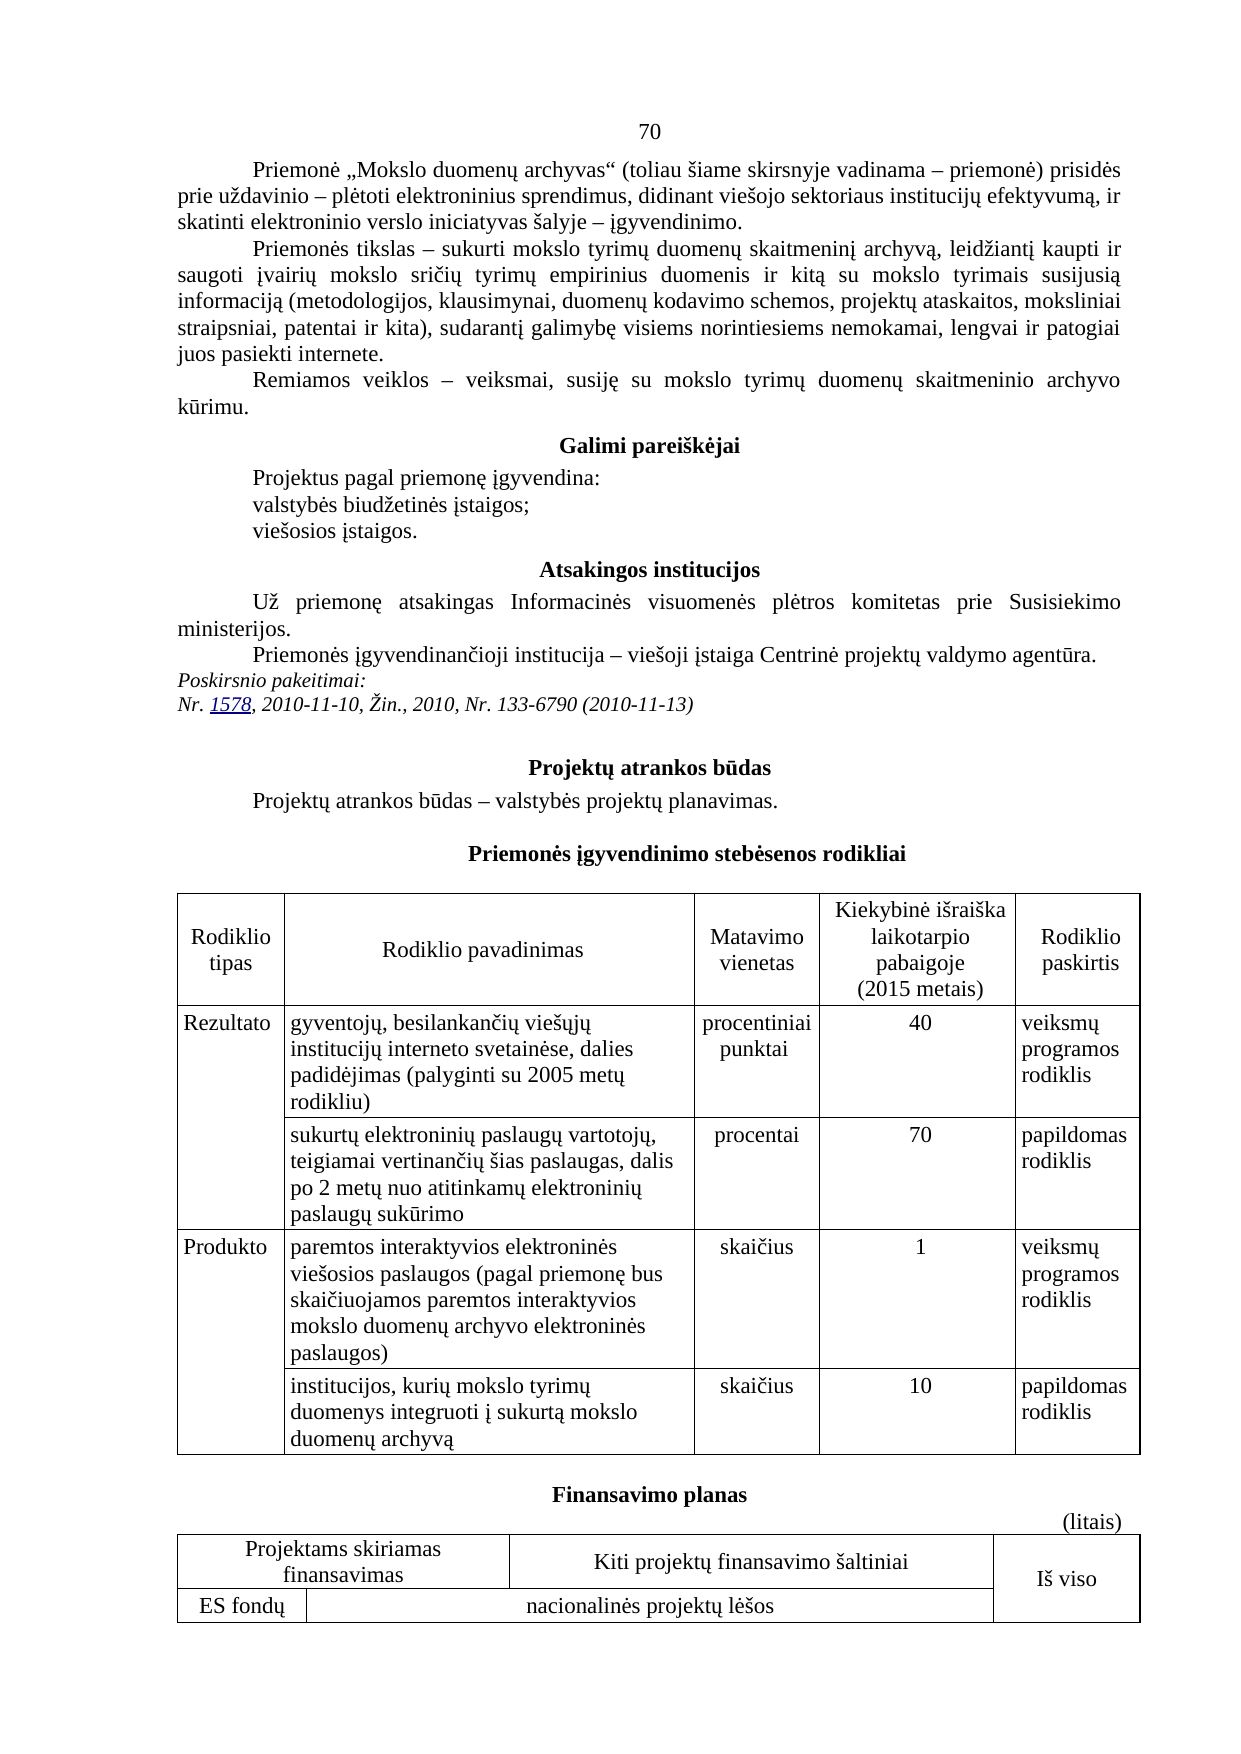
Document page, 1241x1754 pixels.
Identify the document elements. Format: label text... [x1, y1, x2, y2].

table_cell Produkto [178, 1230, 284, 1454]
text Projektus pagal priemonę įgyvendina: [177, 464, 1122, 491]
table_cell 1 [820, 1230, 1015, 1368]
text (litais) [177, 1508, 1122, 1534]
table_cell procentai [695, 1118, 819, 1229]
text Priemonės įgyvendinančioji institucija – viešoji įstaiga Centrinė projektų valdymo agentūra. [177, 641, 1122, 667]
table_cell 10 [820, 1369, 1015, 1454]
text Projektų atrankos būdas [177, 754, 1122, 781]
text Už priemonę atsakingas Informacinės visuomenės plėtros komitetas prie Susisiekimo ministerijos. [177, 588, 1122, 641]
table_cell veiksmų programos rodiklis [1016, 1230, 1139, 1368]
table_cell ES fondų [178, 1589, 306, 1622]
table_header Rodiklio pavadinimas [285, 894, 694, 1005]
table_cell Rezultato [178, 1006, 284, 1229]
table_header Kiti projektų finansavimo šaltiniai [510, 1535, 993, 1588]
table_cell nacionalinės projektų lėšos [307, 1589, 993, 1622]
text Atsakingos institucijos [177, 556, 1122, 582]
text Projektų atrankos būdas – valstybės projektų planavimas. [177, 787, 1122, 813]
table_header Projektams skiriamas finansavimas [178, 1535, 509, 1588]
text viešosios įstaigos. [177, 517, 1122, 543]
table_cell 70 [820, 1118, 1015, 1229]
table_header Matavimo vienetas [695, 894, 819, 1005]
text Finansavimo planas [177, 1481, 1122, 1508]
text Priemonė „Mokslo duomenų archyvas“ (toliau šiame skirsnyje vadinama – priemonė) prisidės prie uždavinio – plėtoti elektroninius sprendimus, didinant viešojo sektoriaus institucijų efektyvumą, ir skatinti elektroninio verslo iniciatyvas šalyje – įgyvendinimo. [177, 156, 1122, 235]
table_cell sukurtų elektroninių paslaugų vartotojų, teigiamai vertinančių šias paslaugas, dalis po 2 metų nuo atitinkamų elektroninių paslaugų sukūrimo [285, 1118, 694, 1229]
table_cell gyventojų, besilankančių viešųjų institucijų interneto svetainėse, dalies padidėjimas (palyginti su 2005 metų rodikliu) [285, 1006, 694, 1117]
text Remiamos veiklos – veiksmai, susiję su mokslo tyrimų duomenų skaitmeninio archyvo kūrimu. [177, 366, 1122, 419]
table_header Rodiklio paskirtis [1016, 894, 1139, 1005]
table_cell institucijos, kurių mokslo tyrimų duomenys integruoti į sukurtą mokslo duomenų archyvą [285, 1369, 694, 1454]
table_cell veiksmų programos rodiklis [1016, 1006, 1139, 1117]
text Poskirsnio pakeitimai: [177, 667, 1122, 692]
table_cell skaičius [695, 1230, 819, 1368]
text Priemonės įgyvendinimo stebėsenos rodikliai [177, 840, 1122, 866]
text valstybės biudžetinės įstaigos; [177, 491, 1122, 517]
table_cell 40 [820, 1006, 1015, 1117]
table_cell procentiniai punktai [695, 1006, 819, 1117]
table_cell papildomas rodiklis [1016, 1369, 1139, 1454]
table_header Kiekybinė išraiška laikotarpio pabaigoje (2015 metais) [820, 894, 1015, 1005]
table_header Iš viso [994, 1535, 1139, 1622]
table_cell papildomas rodiklis [1016, 1118, 1139, 1229]
table_header Rodiklio tipas [178, 894, 284, 1005]
table_cell skaičius [695, 1369, 819, 1454]
table_cell paremtos interaktyvios elektroninės viešosios paslaugos (pagal priemonę bus skaičiuojamos paremtos interaktyvios mokslo duomenų archyvo elektroninės paslaugos) [285, 1230, 694, 1368]
text Galimi pareiškėjai [177, 432, 1122, 458]
text Priemonės tikslas – sukurti mokslo tyrimų duomenų skaitmeninį archyvą, leidžiantį kaupti ir saugoti įvairių mokslo sričių tyrimų empirinius duomenis ir kitą su mokslo tyrimais susijusią informaciją (metodologijos, klausimynai, duomenų kodavimo schemos, projektų ataskaitos, moksliniai straipsniai, patentai ir kita), sudarantį galimybę visiems norintiesiems nemokamai, lengvai ir patogiai juos pasiekti internete. [177, 235, 1122, 366]
text Nr. 1578, 2010-11-10, Žin., 2010, Nr. 133-6790 (2010-11-13) [177, 692, 1122, 716]
